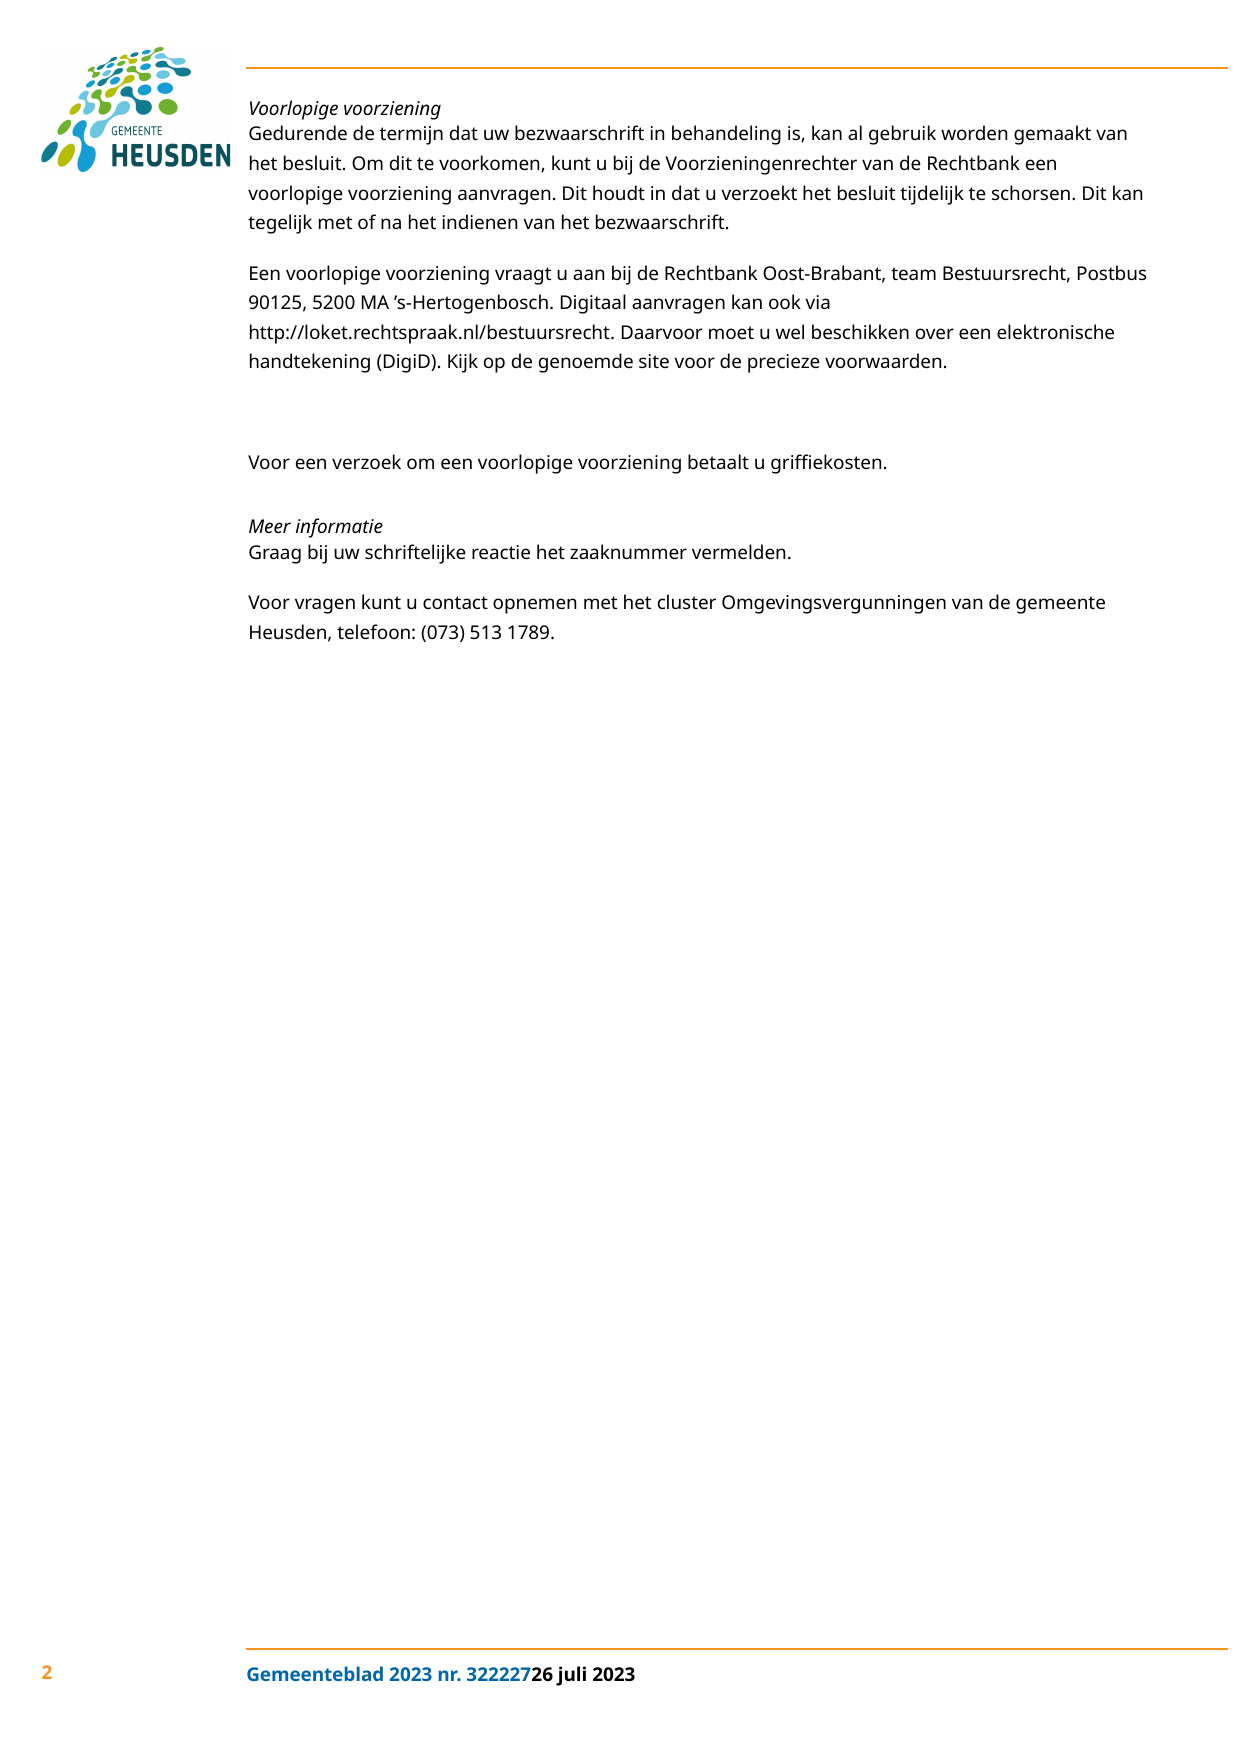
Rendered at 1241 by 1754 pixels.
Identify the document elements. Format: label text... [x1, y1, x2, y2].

text Gedurende de termijn dat uw bezwaarschrift in behandeling is, kan al gebruik worden gemaakt van het besluit. Om dit te voorkomen, kunt u bij de Voorzieningenrechter van de Rechtbank een voorlopige voorziening aanvragen. Dit houdt in dat u verzoekt het besluit tijdelijk te schorsen. Dit kan tegelijk met of na het indienen van het bezwaarschrift. [248, 121, 1152, 235]
text Voor een verzoek om een voorlopige voorziening betaalt u griffiekosten. [248, 449, 1152, 475]
text Meer informatie [248, 513, 1152, 539]
picture [41, 47, 231, 172]
text Graag bij uw schriftelijke reactie het zaaknummer vermelden. [248, 539, 1152, 565]
text Een voorlopige voorziening vraagt u aan bij de Rechtbank Oost-Brabant, team Bestuursrecht, Postbus 90125, 5200 MA ’s-Hertogenbosch. Digitaal aanvragen kan ook via http://loket.rechtspraak.nl/bestuursrecht. Daarvoor moet u wel beschikken over een elektronische handtekening (DigiD). Kijk op de genoemde site voor de precieze voorwaarden. [248, 260, 1152, 374]
text Voor vragen kunt u contact opnemen met het cluster Omgevingsvergunningen van de gemeente Heusden, telefoon: (073) 513 1789. [248, 589, 1152, 645]
text Voorlopige voorziening [248, 95, 1152, 121]
